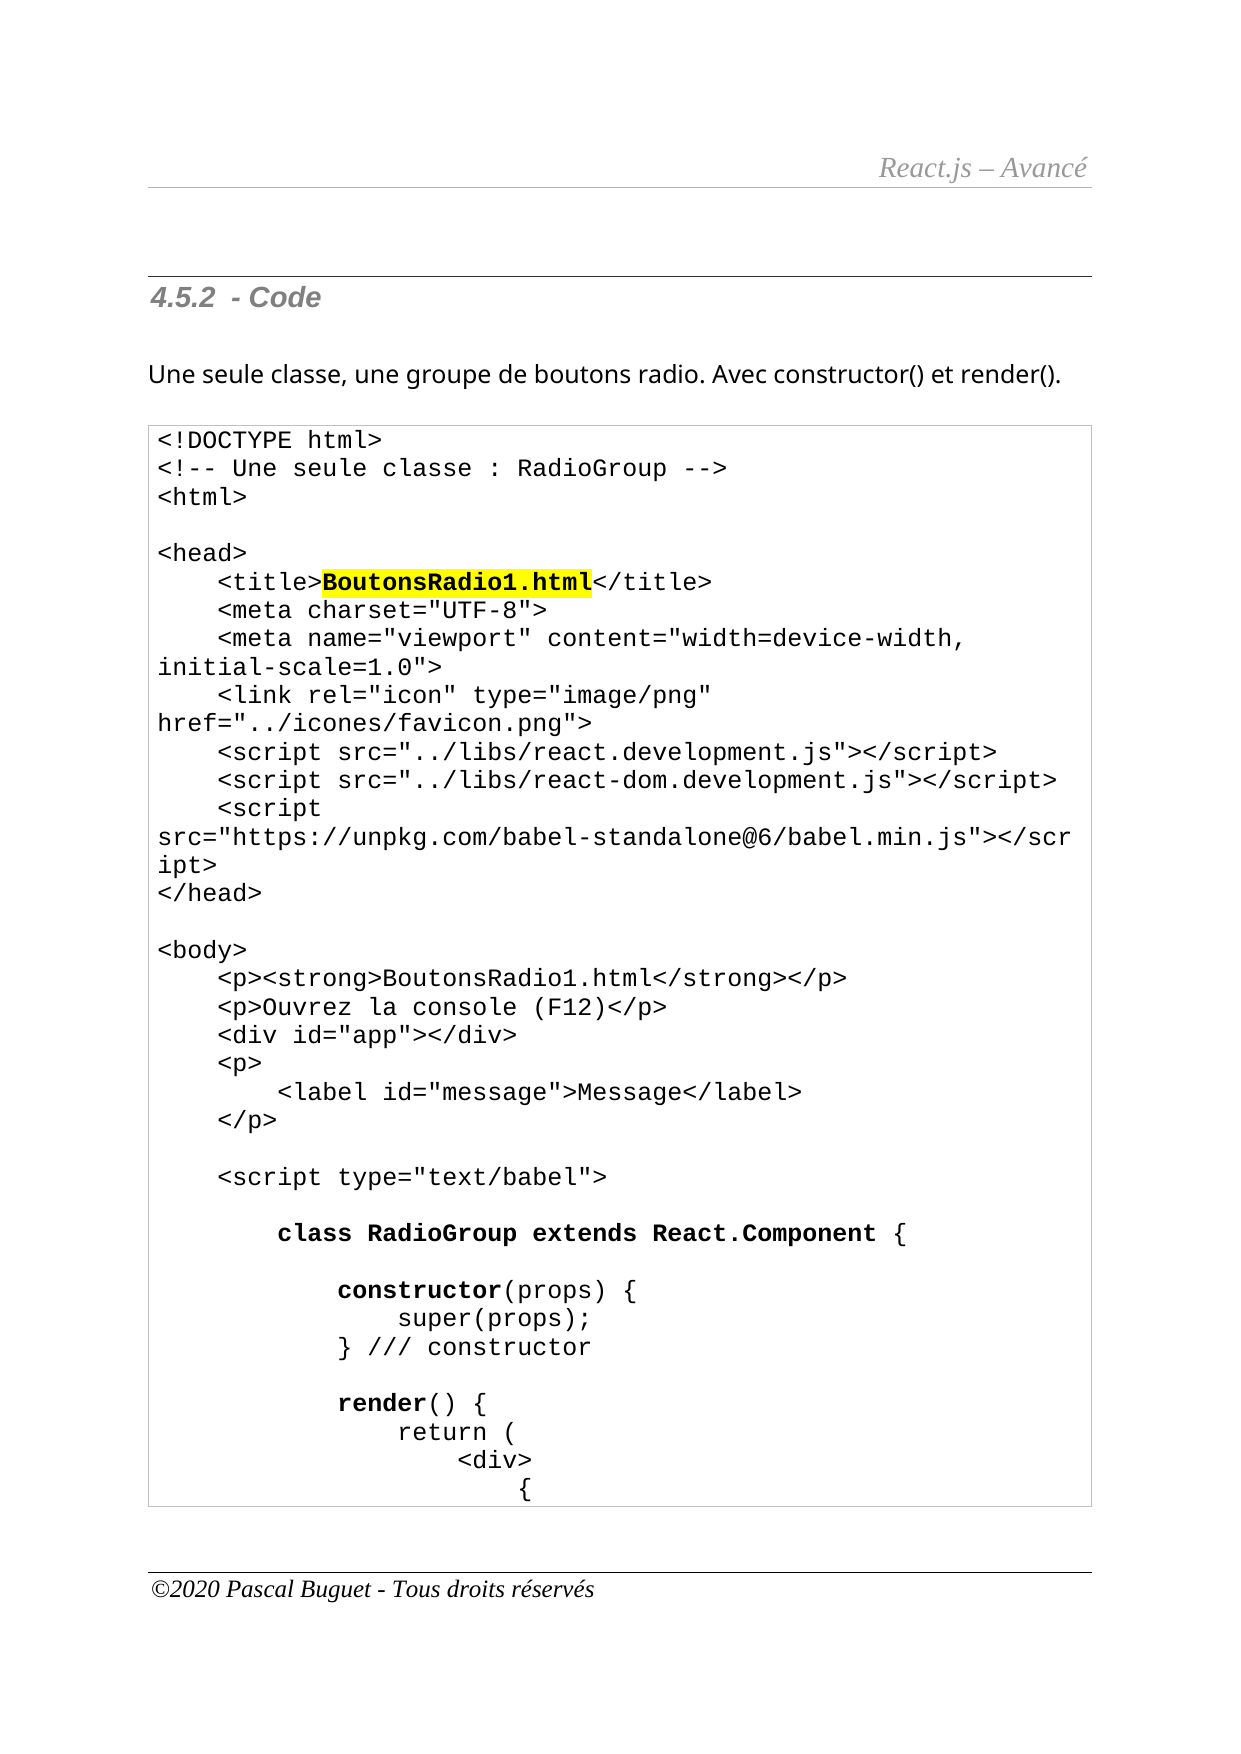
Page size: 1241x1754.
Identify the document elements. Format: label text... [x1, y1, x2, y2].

text Une seule classe, une groupe de boutons radio. Avec constructor() et render(). [148, 356, 1092, 391]
text <head> [149, 538, 1091, 566]
text </p> [149, 1104, 1091, 1136]
text <script src="../libs/react-dom.development.js"></script> [149, 764, 1091, 793]
text <p>Ouvrez la console (F12)</p> [149, 991, 1091, 1019]
text <title>BoutonsRadio1.html</title> [149, 566, 1091, 594]
text <script type="text/babel"> [149, 1161, 1091, 1193]
text </head> [149, 878, 1091, 909]
text super(props); [149, 1303, 1091, 1331]
text class RadioGroup extends React.Component { [149, 1218, 1091, 1249]
subtitle - Code [148, 277, 1092, 316]
text <script src="../libs/react.development.js"></script> [149, 736, 1091, 764]
text <div> [149, 1444, 1091, 1473]
text <!DOCTYPE html> [149, 426, 1091, 453]
text <body> [149, 934, 1091, 963]
text } /// constructor [149, 1331, 1091, 1363]
text <p> [149, 1048, 1091, 1076]
text <html> [149, 481, 1091, 513]
text render() { [149, 1388, 1091, 1416]
text <div id="app"></div> [149, 1019, 1091, 1048]
text <meta name="viewport" content="width=device-width, initial-scale=1.0"> [149, 623, 1091, 679]
text constructor(props) { [149, 1274, 1091, 1303]
text <label id="message">Message</label> [149, 1076, 1091, 1104]
text <!-- Une seule classe : RadioGroup --> [149, 453, 1091, 481]
text { [149, 1473, 1091, 1506]
text <meta charset="UTF-8"> [149, 594, 1091, 623]
text return ( [149, 1416, 1091, 1444]
text <p><strong>BoutonsRadio1.html</strong></p> [149, 963, 1091, 991]
text <script src="https://unpkg.com/babel-standalone@6/babel.min.js"></script> [149, 793, 1091, 878]
text <link rel="icon" type="image/png" href="../icones/favicon.png"> [149, 679, 1091, 736]
